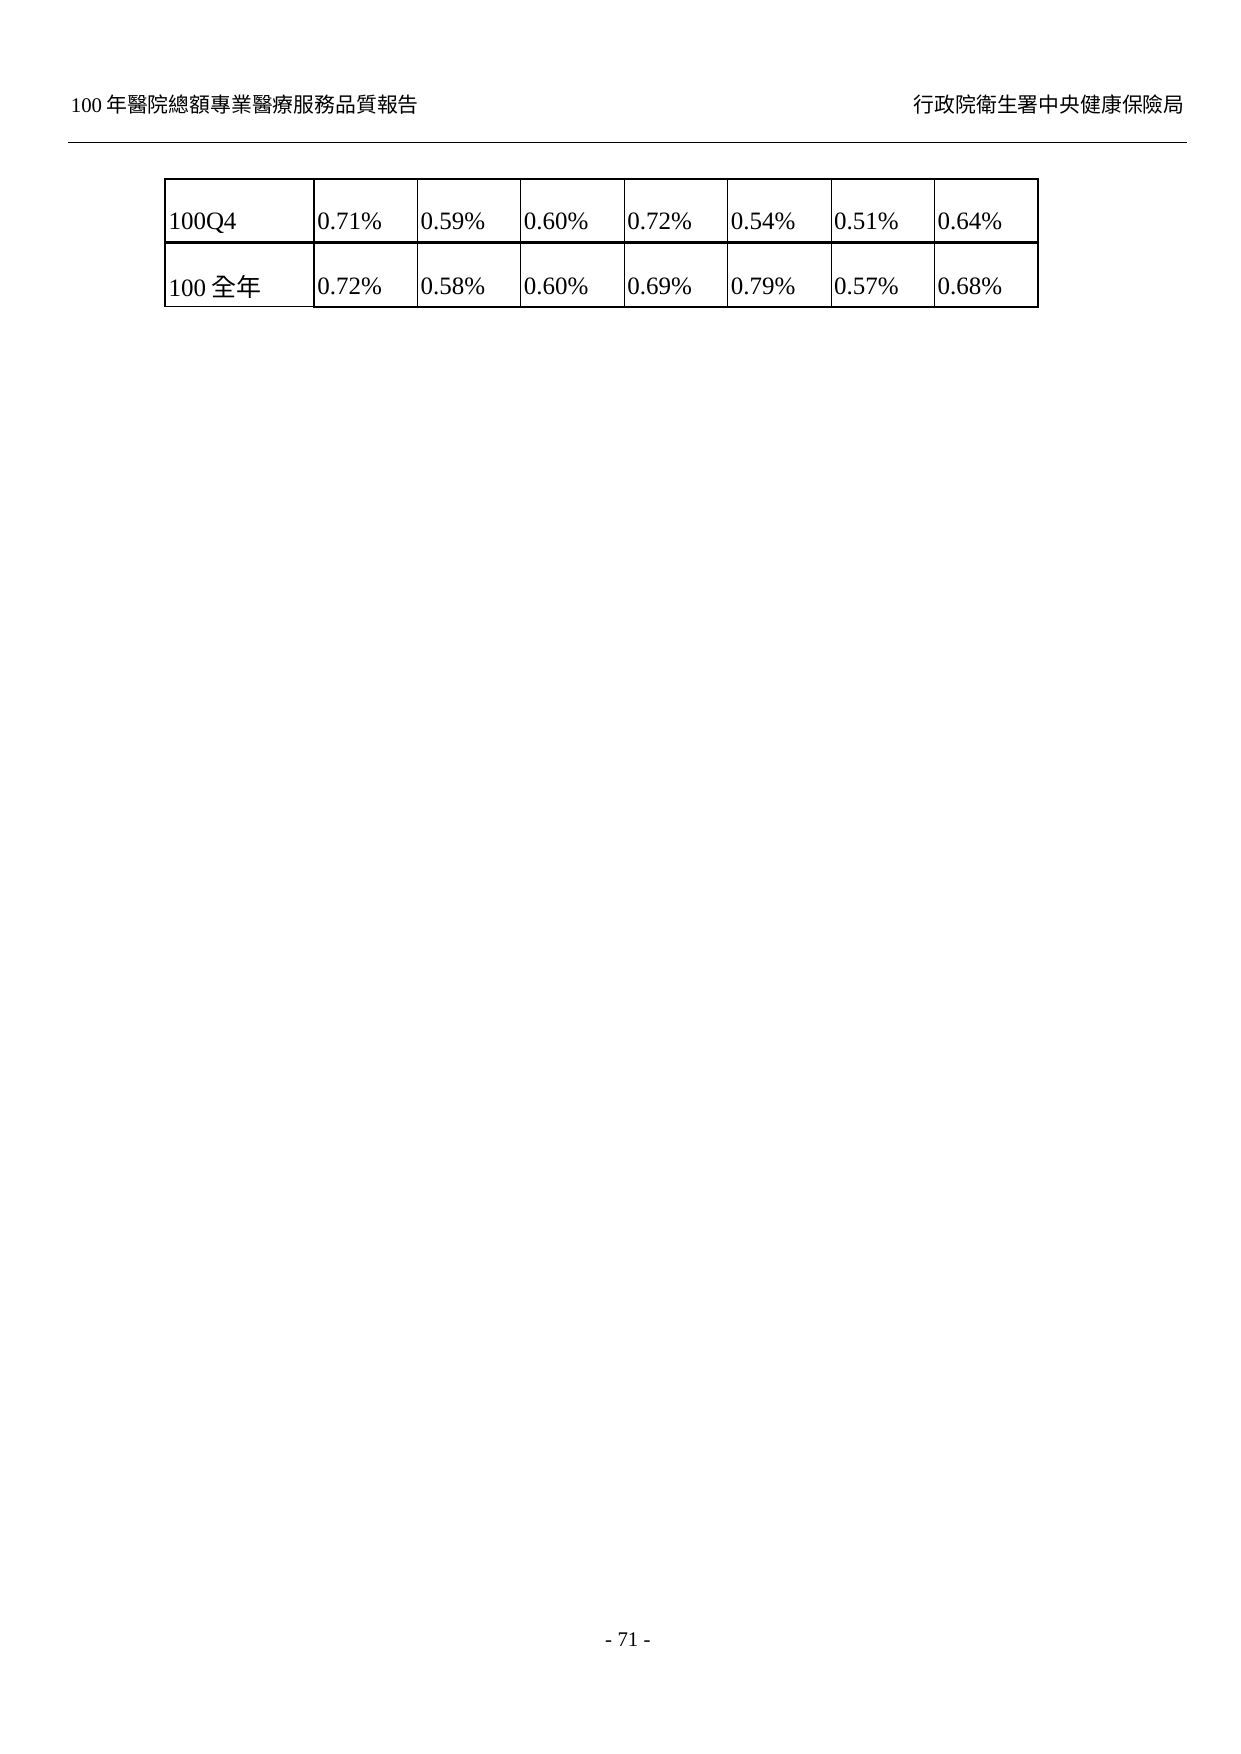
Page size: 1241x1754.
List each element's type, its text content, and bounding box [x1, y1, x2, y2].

table_cell 0.72% [315, 244, 417, 306]
table_cell 0.69% [625, 244, 727, 306]
table_cell 0.57% [832, 244, 934, 306]
table_cell 100Q4 [166, 180, 313, 241]
table_cell 0.58% [418, 244, 520, 306]
table_cell 100全年 [166, 244, 313, 306]
table_cell 0.79% [728, 244, 831, 306]
table_cell 0.72% [625, 180, 727, 241]
table_cell 0.60% [521, 180, 624, 241]
table_cell 0.51% [832, 180, 934, 241]
table_cell 0.54% [728, 180, 831, 241]
table_cell 0.59% [418, 180, 520, 241]
table_cell 0.64% [935, 180, 1037, 241]
table_cell 0.71% [315, 180, 417, 241]
table_cell 0.68% [935, 244, 1037, 306]
table_cell 0.60% [521, 244, 624, 306]
